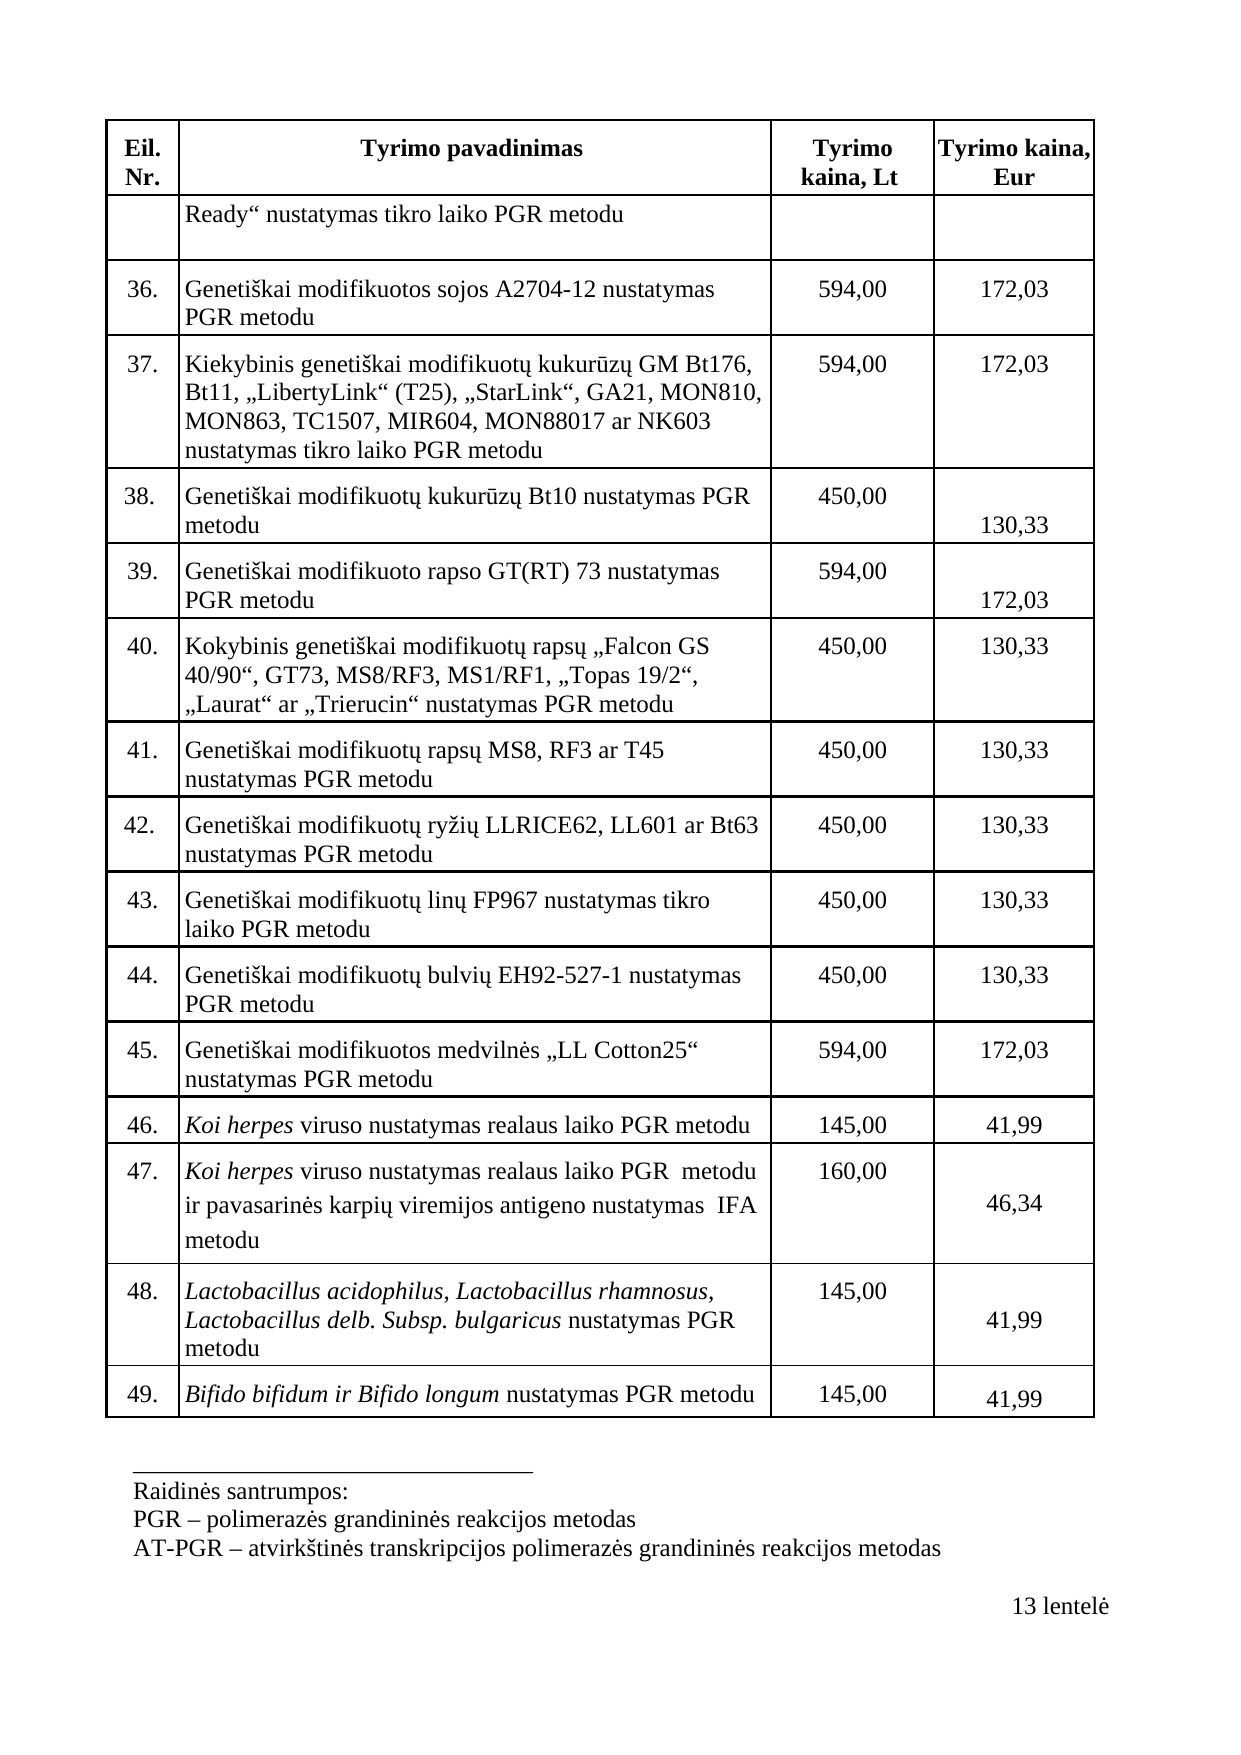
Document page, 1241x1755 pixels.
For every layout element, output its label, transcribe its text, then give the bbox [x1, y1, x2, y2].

table_header Tyrimo kaina, Lt [772, 121, 933, 194]
table_header Tyrimo kaina, Eur [935, 121, 1093, 194]
table_cell 450,00 [772, 723, 933, 795]
table_cell Bifido bifidum ir Bifido longum nustatymas PGR metodu [180, 1366, 770, 1416]
table_cell 450,00 [772, 798, 933, 870]
table_cell 49. [108, 1366, 178, 1416]
table_cell Lactobacillus acidophilus, Lactobacillus rhamnosus, Lactobacillus delb. Subsp. bulgaricus nustatymas PGR metodu [180, 1264, 770, 1365]
table_cell 450,00 [772, 948, 933, 1020]
table_cell 594,00 [772, 261, 933, 334]
text ________________________________ [100, 1447, 1152, 1476]
table_cell 40. [108, 619, 178, 720]
table_cell 145,00 [772, 1264, 933, 1365]
table_cell 172,03 [935, 336, 1093, 467]
text 13 lentelė [100, 1591, 1152, 1619]
table_cell 130,33 [935, 873, 1093, 945]
table_cell 48. [108, 1264, 178, 1365]
table_cell [108, 196, 178, 259]
table_cell 450,00 [772, 873, 933, 945]
table_cell 145,00 [772, 1098, 933, 1142]
table_header Tyrimo pavadinimas [180, 121, 770, 194]
table_cell Genetiškai modifikuotos sojos A2704-12 nustatymas PGR metodu [180, 261, 770, 334]
table_cell Genetiškai modifikuotų ryžių LLRICE62, LL601 ar Bt63 nustatymas PGR metodu [180, 798, 770, 870]
table_cell 145,00 [772, 1366, 933, 1416]
table_cell 46. [108, 1098, 178, 1142]
table_cell Genetiškai modifikuoto rapso GT(RT) 73 nustatymas PGR metodu [180, 544, 770, 617]
table_cell 130,33 [935, 619, 1093, 720]
table_cell 39. [108, 544, 178, 617]
table_cell Koi herpes viruso nustatymas realaus laiko PGR metodu [180, 1098, 770, 1142]
table_cell 450,00 [772, 469, 933, 542]
table_cell Genetiškai modifikuotų bulvių EH92-527-1 nustatymas PGR metodu [180, 948, 770, 1020]
table_cell 47. [108, 1144, 178, 1262]
text Raidinės santrumpos: [100, 1476, 1152, 1504]
table_cell 594,00 [772, 1023, 933, 1095]
table_cell [935, 196, 1093, 259]
text AT-PGR – atvirkštinės transkripcijos polimerazės grandininės reakcijos metodas [100, 1533, 1152, 1562]
table_cell 37. [108, 336, 178, 467]
table_cell Koi herpes viruso nustatymas realaus laiko PGR metodu ir pavasarinės karpių viremijos antigeno nustatymas IFA metodu [180, 1144, 770, 1262]
text PGR – polimerazės grandininės reakcijos metodas [100, 1504, 1152, 1533]
table_cell 172,03 [935, 261, 1093, 334]
table_cell 41,99 [935, 1264, 1093, 1365]
table_cell 594,00 [772, 336, 933, 467]
table_cell 41,99 [935, 1366, 1093, 1416]
table_cell 44. [108, 948, 178, 1020]
table_cell Kiekybinis genetiškai modifikuotų kukurūzų GM Bt176, Bt11, „LibertyLink“ (T25), „StarLink“, GA21, MON810, MON863, TC1507, MIR604, MON88017 ar NK603 nustatymas tikro laiko PGR metodu [180, 336, 770, 467]
table_cell Genetiškai modifikuotų kukurūzų Bt10 nustatymas PGR metodu [180, 469, 770, 542]
table_cell 130,33 [935, 723, 1093, 795]
table_cell 41,99 [935, 1098, 1093, 1142]
table_header Eil. Nr. [108, 121, 178, 194]
table_cell 172,03 [935, 1023, 1093, 1095]
table_cell 41. [108, 723, 178, 795]
table_cell Genetiškai modifikuotų rapsų MS8, RF3 ar T45 nustatymas PGR metodu [180, 723, 770, 795]
table_cell Ready“ nustatymas tikro laiko PGR metodu [180, 196, 770, 259]
table_cell Genetiškai modifikuotos medvilnės „LL Cotton25“ nustatymas PGR metodu [180, 1023, 770, 1095]
table_cell 45. [108, 1023, 178, 1095]
table_cell 450,00 [772, 619, 933, 720]
table_cell Genetiškai modifikuotų linų FP967 nustatymas tikro laiko PGR metodu [180, 873, 770, 945]
table_cell 130,33 [935, 798, 1093, 870]
table_cell 130,33 [935, 948, 1093, 1020]
table_cell 172,03 [935, 544, 1093, 617]
table_cell 42. [108, 798, 178, 870]
table_cell 46,34 [935, 1144, 1093, 1262]
table_cell 160,00 [772, 1144, 933, 1262]
table_cell 43. [108, 873, 178, 945]
table_cell 38. [108, 469, 178, 542]
table_cell 36. [108, 261, 178, 334]
table_cell 594,00 [772, 544, 933, 617]
table_cell 130,33 [935, 469, 1093, 542]
table_cell Kokybinis genetiškai modifikuotų rapsų „Falcon GS 40/90“, GT73, MS8/RF3, MS1/RF1, „Topas 19/2“, „Laurat“ ar „Trierucin“ nustatymas PGR metodu [180, 619, 770, 720]
table_cell [772, 196, 933, 259]
